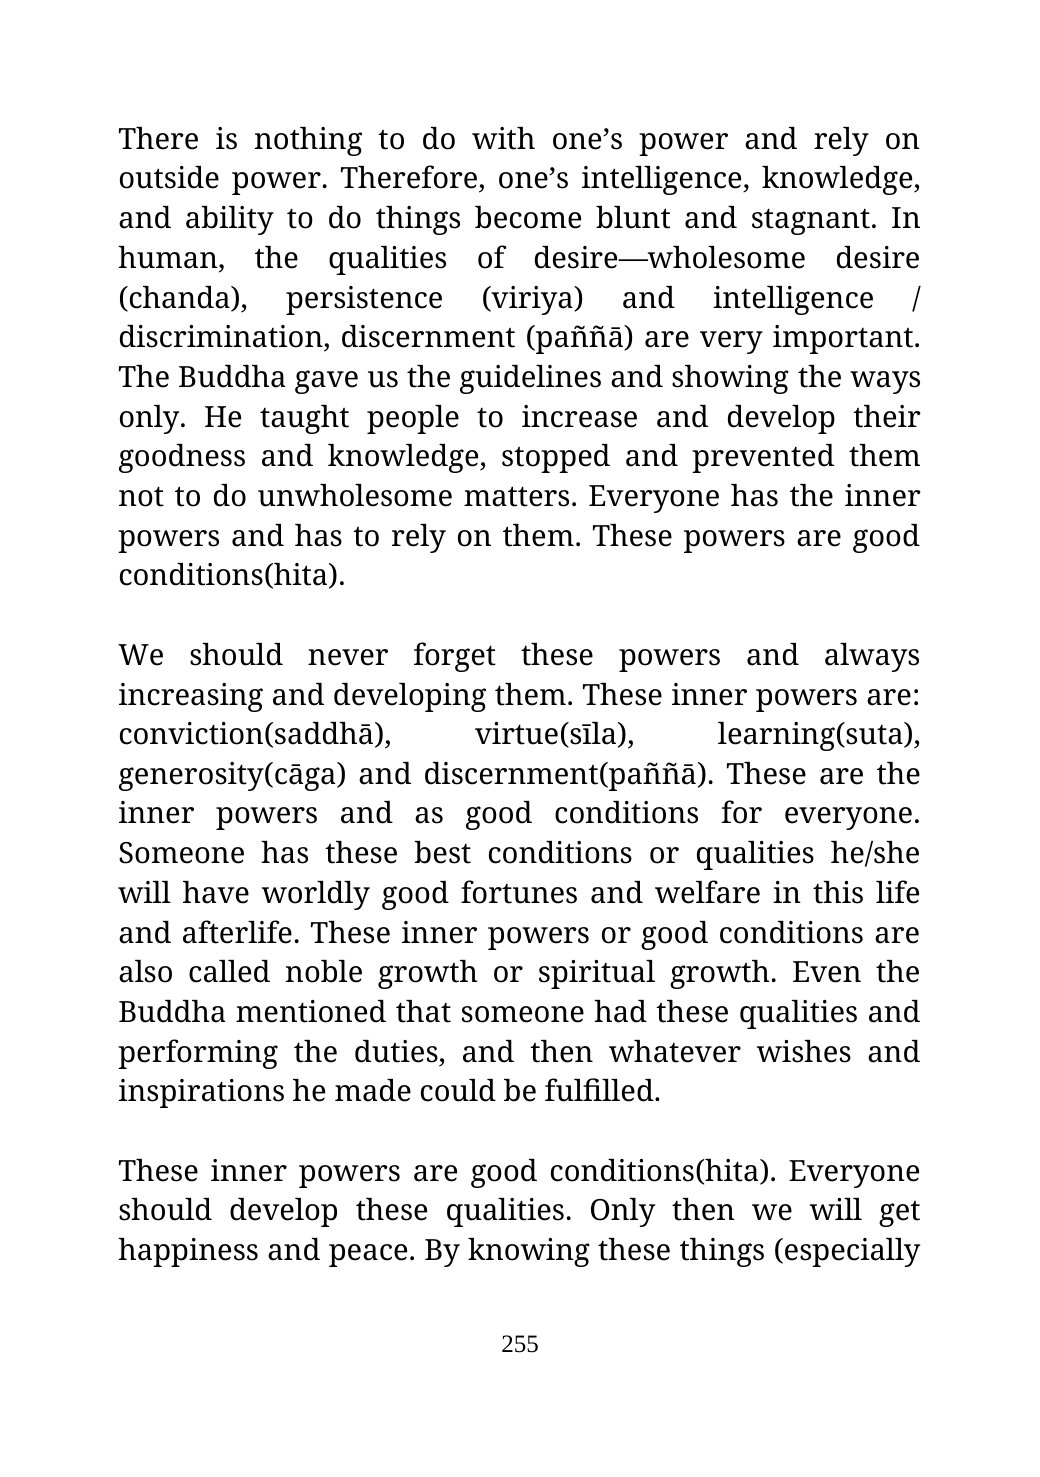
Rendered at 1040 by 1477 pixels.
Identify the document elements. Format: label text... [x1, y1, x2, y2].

text There is nothing to do with one’s power and rely on outside power. Therefore, one’s intelligence, knowledge, and ability to do things become blunt and stagnant. In human, the qualities of desire—wholesome desire (chanda), persistence (viriya) and intelligence / discrimination, discernment (paññā) are very important. The Buddha gave us the guidelines and showing the ways only. He taught people to increase and develop their goodness and knowledge, stopped and prevented them not to do unwholesome matters. Everyone has the inner powers and has to rely on them. These powers are good conditions(hita). We should never forget these powers and always increasing and developing them. These inner powers are: conviction(saddhā), virtue(sīla), learning(suta), generosity(cāga) and discernment(paññā). These are the inner powers and as good conditions for everyone. Someone has these best conditions or qualities he/she will have worldly good fortunes and welfare in this life and afterlife. These inner powers or good conditions are also called noble growth or spiritual growth. Even the Buddha mentioned that someone had these qualities and performing the duties, and then whatever wishes and inspirations he made could be fulfilled. These inner powers are good conditions(hita). Everyone should develop these qualities. Only then we will get happiness and peace. By knowing these things (especially [118, 118, 922, 1269]
